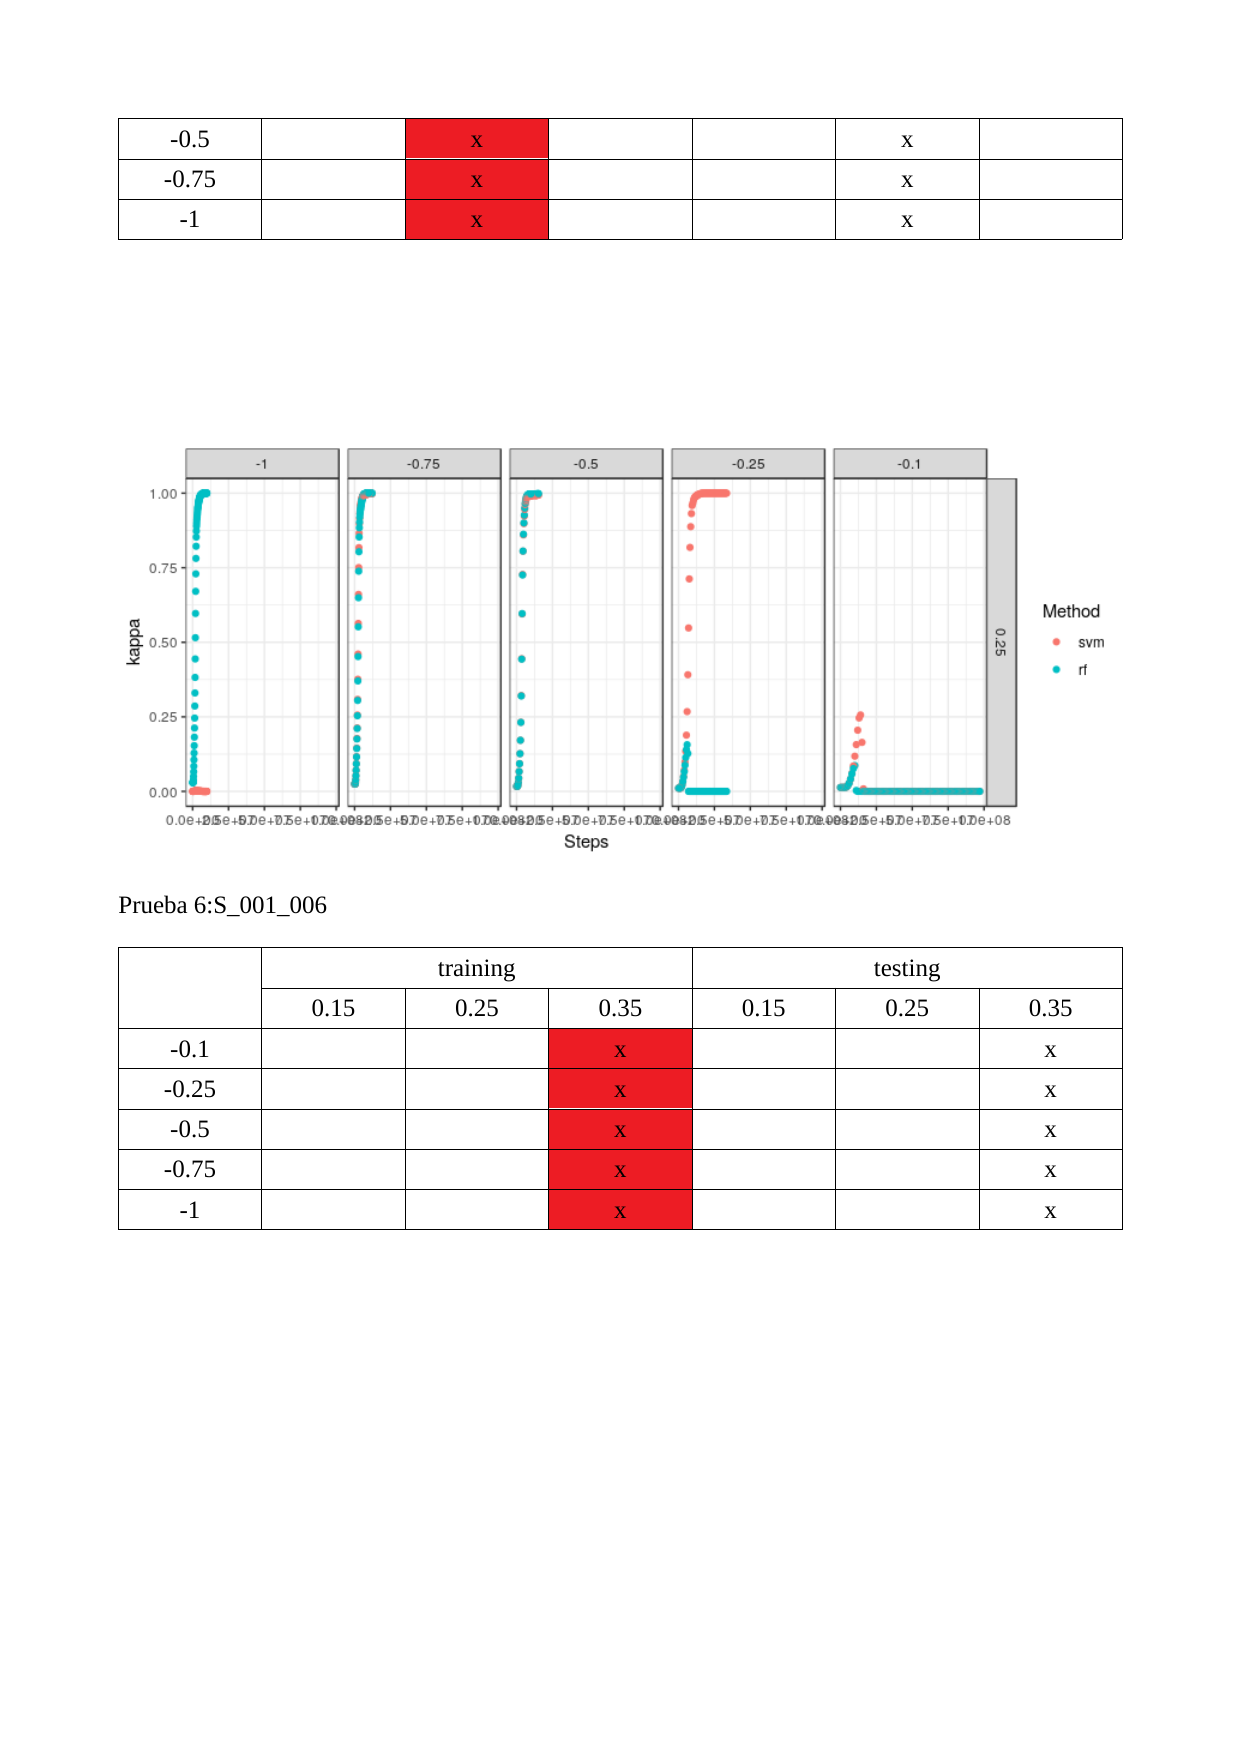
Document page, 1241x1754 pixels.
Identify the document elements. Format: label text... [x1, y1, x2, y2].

table_cell [262, 1190, 405, 1229]
table_cell [693, 1029, 835, 1068]
table_cell 0.35 [980, 989, 1122, 1028]
table_cell [836, 1110, 979, 1149]
table_cell [549, 160, 692, 199]
table_cell [980, 119, 1122, 158]
table_cell -0.5 [119, 1110, 261, 1149]
table_cell [406, 1029, 548, 1068]
table_cell [693, 119, 835, 158]
table_cell x [980, 1190, 1122, 1229]
table_cell [980, 160, 1122, 199]
table_cell [406, 1150, 548, 1189]
table_cell x [406, 119, 548, 158]
table_cell [262, 160, 405, 199]
table_cell [262, 1150, 405, 1189]
table_cell [693, 1190, 835, 1229]
table_cell x [980, 1029, 1122, 1068]
table_cell [836, 1029, 979, 1068]
table_cell x [549, 1150, 692, 1189]
table_cell [262, 1029, 405, 1068]
table_cell [693, 1110, 835, 1149]
table_header testing [693, 948, 1122, 987]
table_cell x [549, 1029, 692, 1068]
table_cell [693, 160, 835, 199]
text Prueba 6:S_001_006 [118, 890, 1122, 918]
table_cell x [836, 200, 979, 239]
table_cell 0.35 [549, 989, 692, 1028]
table_cell [693, 1069, 835, 1108]
table_header [119, 948, 261, 1028]
table_cell x [406, 160, 548, 199]
table_cell [836, 1069, 979, 1108]
table_cell [980, 200, 1122, 239]
picture [118, 440, 1123, 861]
table_cell -0.1 [119, 1029, 261, 1068]
table_cell [836, 1150, 979, 1189]
table_cell -1 [119, 1190, 261, 1229]
table_cell [693, 200, 835, 239]
table_cell x [549, 1190, 692, 1229]
table_cell 0.15 [693, 989, 835, 1028]
table_cell x [549, 1110, 692, 1149]
table_cell x [406, 200, 548, 239]
table_header training [262, 948, 692, 987]
table_cell [693, 1150, 835, 1189]
table_cell -0.25 [119, 1069, 261, 1108]
table_cell [406, 1110, 548, 1149]
table_cell 0.25 [406, 989, 548, 1028]
table_cell [262, 1069, 405, 1108]
table_cell [262, 119, 405, 158]
table_cell x [980, 1110, 1122, 1149]
table_cell -0.5 [119, 119, 261, 158]
table_cell [262, 200, 405, 239]
table_cell x [836, 119, 979, 158]
table_cell -0.75 [119, 160, 261, 199]
table_cell [549, 119, 692, 158]
table_cell -0.75 [119, 1150, 261, 1189]
table_cell [406, 1190, 548, 1229]
table_cell x [549, 1069, 692, 1108]
table_cell 0.25 [836, 989, 979, 1028]
table_cell [406, 1069, 548, 1108]
table_cell [262, 1110, 405, 1149]
table_cell [836, 1190, 979, 1229]
table_cell 0.15 [262, 989, 405, 1028]
table_cell x [836, 160, 979, 199]
table_cell -1 [119, 200, 261, 239]
table_cell [549, 200, 692, 239]
table_cell x [980, 1069, 1122, 1108]
table_cell x [980, 1150, 1122, 1189]
